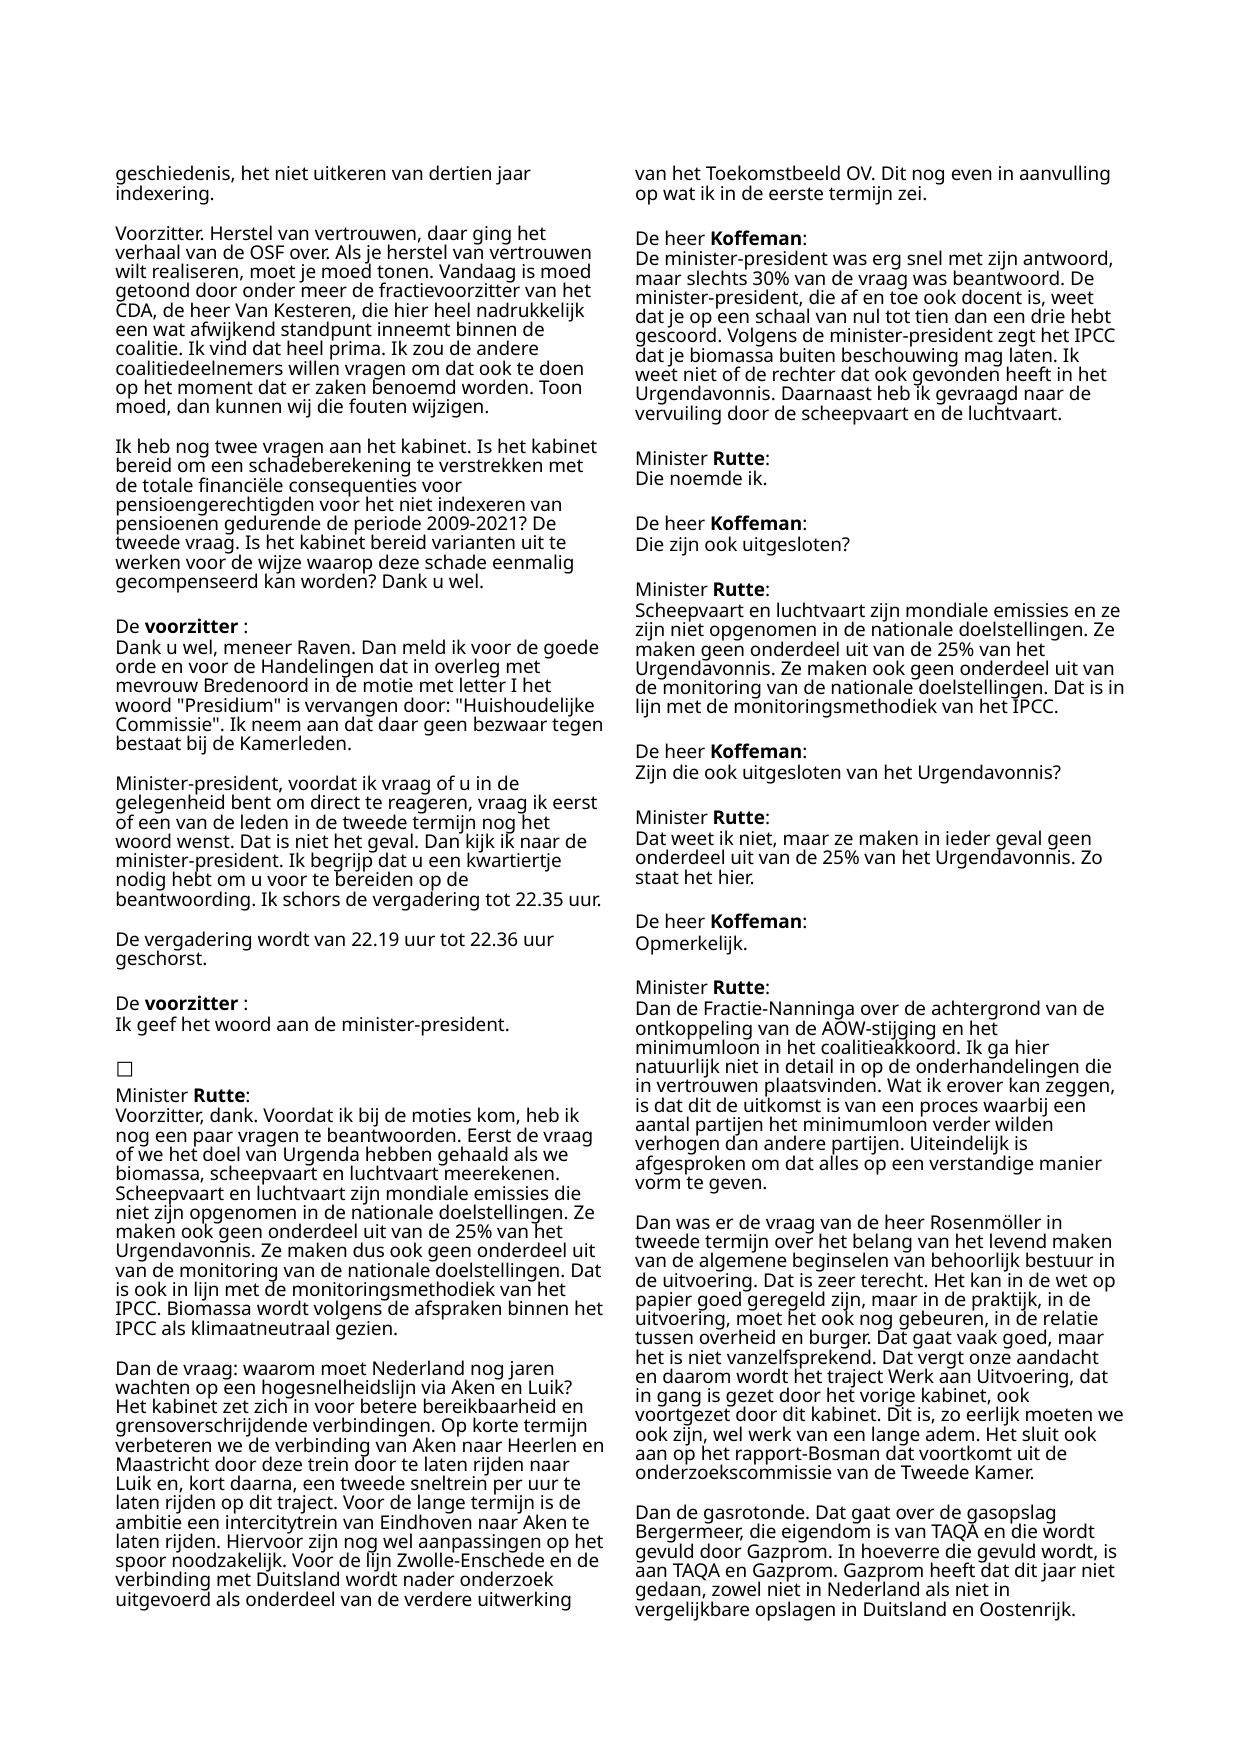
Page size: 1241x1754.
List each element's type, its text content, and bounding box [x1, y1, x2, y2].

text Minister Rutte: [115, 1082, 605, 1107]
text Opmerkelijk. [635, 934, 1125, 954]
text Dat weet ik niet, maar ze maken in ieder geval geen onderdeel uit van de 25% van het Urgendavonnis. Zo staat het hier. [635, 830, 1125, 888]
text Die noemde ik. [635, 470, 1125, 490]
text Minister Rutte: [635, 576, 1125, 602]
text Voorzitter, dank. Voordat ik bij de moties kom, heb ik nog een paar vragen te beantwoorden. Eerst de vraag of we het doel van Urgenda hebben gehaald als we biomassa, scheepvaart en luchtvaart meerekenen. Scheepvaart en luchtvaart zijn mondiale emissies die niet zijn opgenomen in de nationale doelstellingen. Ze maken ook geen onderdeel uit van de 25% van het Urgendavonnis. Ze maken dus ook geen onderdeel uit van de monitoring van de nationale doelstellingen. Dat is ook in lijn met de monitoringsmethodiek van het IPCC. Biomassa wordt volgens de afspraken binnen het IPCC als klimaatneutraal gezien. [115, 1107, 605, 1339]
text van het Toekomstbeeld OV. Dit nog even in aanvulling op wat ik in de eerste termijn zei. [635, 165, 1125, 204]
text De voorzitter : [115, 613, 605, 639]
text De vergadering wordt van 22.19 uur tot 22.36 uur geschorst. [115, 931, 605, 969]
text Voorzitter. Herstel van vertrouwen, daar ging het verhaal van de OSF over. Als je herstel van vertrouwen wilt realiseren, moet je moed tonen. Vandaag is moed getoond door onder meer de fractievoorzitter van het CDA, de heer Van Kesteren, die hier heel nadrukkelijk een wat afwijkend standpunt inneemt binnen de coalitie. Ik vind dat heel prima. Ik zou de andere coalitiedeelnemers willen vragen om dat ook te doen op het moment dat er zaken benoemd worden. Toon moed, dan kunnen wij die fouten wijzigen. [115, 224, 605, 417]
text Dank u wel, meneer Raven. Dan meld ik voor de goede orde en voor de Handelingen dat in overleg met mevrouw Bredenoord in de motie met letter I het woord "Presidium" is vervangen door: "Huishoudelijke Commissie". Ik neem aan dat daar geen bezwaar tegen bestaat bij de Kamerleden. [115, 639, 605, 754]
text Minister Rutte: [635, 804, 1125, 830]
text ⬜ [115, 1056, 605, 1082]
text Zijn die ook uitgesloten van het Urgendavonnis? [635, 764, 1125, 783]
text Minister Rutte: [635, 445, 1125, 470]
text geschiedenis, het niet uitkeren van dertien jaar indexering. [115, 165, 605, 204]
text Ik heb nog twee vragen aan het kabinet. Is het kabinet bereid om een schadeberekening te verstrekken met de totale financiële consequenties voor pensioengerechtigden voor het niet indexeren van pensioenen gedurende de periode 2009-2021? De tweede vraag. Is het kabinet bereid varianten uit te werken voor de wijze waarop deze schade eenmalig gecompenseerd kan worden? Dank u wel. [115, 438, 605, 592]
text Minister-president, voordat ik vraag of u in de gelegenheid bent om direct te reageren, vraag ik eerst of een van de leden in de tweede termijn nog het woord wenst. Dat is niet het geval. Dan kijk ik naar de minister-president. Ik begrijp dat u een kwartiertje nodig hebt om u voor te bereiden op de beantwoording. Ik schors de vergadering tot 22.35 uur. [115, 775, 605, 910]
text De heer Koffeman: [635, 738, 1125, 764]
text Dan de Fractie-Nanninga over de achtergrond van de ontkoppeling van de AOW-stijging en het minimumloon in het coalitieakkoord. Ik ga hier natuurlijk niet in detail in op de onderhandelingen die in vertrouwen plaatsvinden. Wat ik erover kan zeggen, is dat dit de uitkomst is van een proces waarbij een aantal partijen het minimumloon verder wilden verhogen dan andere partijen. Uiteindelijk is afgesproken om dat alles op een verstandige manier vorm te geven. [635, 1000, 1125, 1193]
text Die zijn ook uitgesloten? [635, 536, 1125, 556]
text De heer Koffeman: [635, 511, 1125, 536]
text Ik geef het woord aan de minister-president. [115, 1016, 605, 1035]
text Minister Rutte: [635, 974, 1125, 1000]
text De heer Koffeman: [635, 909, 1125, 934]
text Dan de vraag: waarom moet Nederland nog jaren wachten op een hogesnelheidslijn via Aken en Luik? Het kabinet zet zich in voor betere bereikbaarheid en grensoverschrijdende verbindingen. Op korte termijn verbeteren we de verbinding van Aken naar Heerlen en Maastricht door deze trein door te laten rijden naar Luik en, kort daarna, een tweede sneltrein per uur te laten rijden op dit traject. Voor de lange termijn is de ambitie een intercitytrein van Eindhoven naar Aken te laten rijden. Hiervoor zijn nog wel aanpassingen op het spoor noodzakelijk. Voor de lijn Zwolle-Enschede en de verbinding met Duitsland wordt nader onderzoek uitgevoerd als onderdeel van de verdere uitwerking [115, 1359, 605, 1610]
text De heer Koffeman: [635, 225, 1125, 250]
text Scheepvaart en luchtvaart zijn mondiale emissies en ze zijn niet opgenomen in de nationale doelstellingen. Ze maken geen onderdeel uit van de 25% van het Urgendavonnis. Ze maken ook geen onderdeel uit van de monitoring van de nationale doelstellingen. Dat is in lijn met de monitoringsmethodiek van het IPCC. [635, 602, 1125, 718]
text Dan de gasrotonde. Dat gaat over de gasopslag Bergermeer, die eigendom is van TAQA en die wordt gevuld door Gazprom. In hoeverre die gevuld wordt, is aan TAQA en Gazprom. Gazprom heeft dat dit jaar niet gedaan, zowel niet in Nederland als niet in vergelijkbare opslagen in Duitsland en Oostenrijk. [635, 1504, 1125, 1620]
text De minister-president was erg snel met zijn antwoord, maar slechts 30% van de vraag was beantwoord. De minister-president, die af en toe ook docent is, weet dat je op een schaal van nul tot tien dan een drie hebt gescoord. Volgens de minister-president zegt het IPCC dat je biomassa buiten beschouwing mag laten. Ik weet niet of de rechter dat ook gevonden heeft in het Urgendavonnis. Daarnaast heb ik gevraagd naar de vervuiling door de scheepvaart en de luchtvaart. [635, 250, 1125, 424]
text Dan was er de vraag van de heer Rosenmöller in tweede termijn over het belang van het levend maken van de algemene beginselen van behoorlijk bestuur in de uitvoering. Dat is zeer terecht. Het kan in de wet op papier goed geregeld zijn, maar in de praktijk, in de uitvoering, moet het ook nog gebeuren, in de relatie tussen overheid en burger. Dat gaat vaak goed, maar het is niet vanzelfsprekend. Dat vergt onze aandacht en daarom wordt het traject Werk aan Uitvoering, dat in gang is gezet door het vorige kabinet, ook voortgezet door dit kabinet. Dit is, zo eerlijk moeten we ook zijn, wel werk van een lange adem. Het sluit ook aan op het rapport-Bosman dat voortkomt uit de onderzoekscommissie van de Tweede Kamer. [635, 1214, 1125, 1483]
text De voorzitter : [115, 990, 605, 1016]
